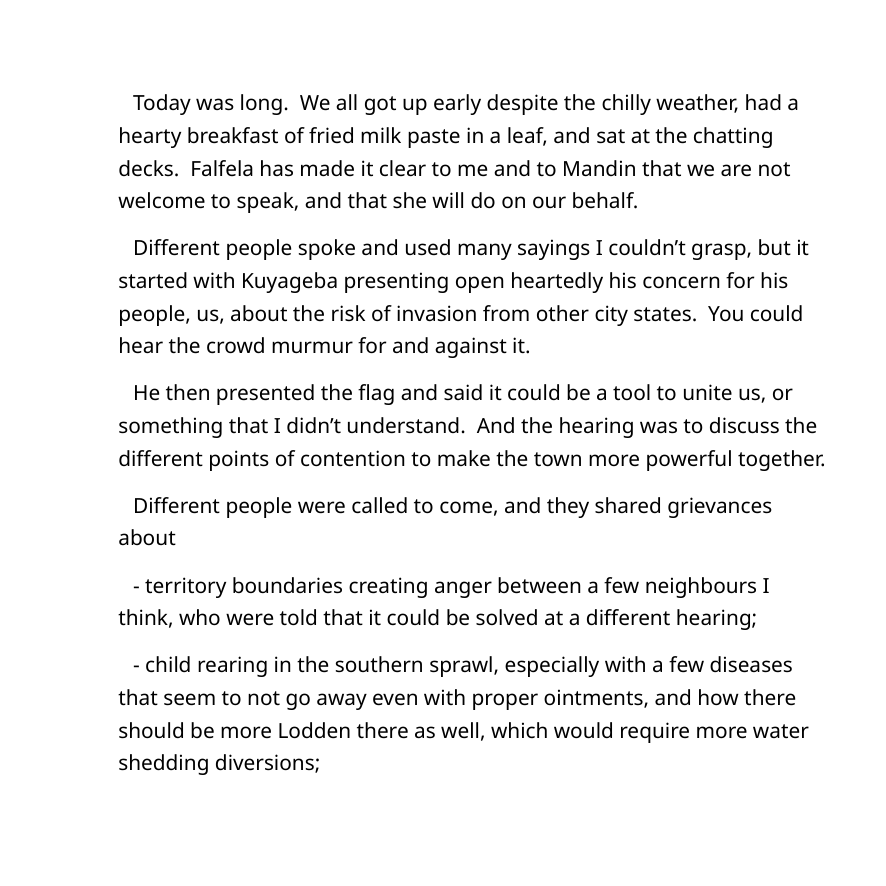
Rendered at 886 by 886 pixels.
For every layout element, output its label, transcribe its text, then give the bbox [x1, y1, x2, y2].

text - territory boundaries creating anger between a few neighbours I think, who were told that it could be solved at a different hearing; [118, 571, 827, 632]
text - child rearing in the southern sprawl, especially with a few diseases that seem to not go away even with proper ointments, and how there should be more Lodden there as well, which would require more water shedding diversions; [118, 651, 827, 777]
text Different people were called to come, and they shared grievances about [118, 491, 827, 552]
text Today was long. We all got up early despite the chilly weather, had a hearty breakfast of fried milk paste in a leaf, and sat at the chatting decks. Falfela has made it clear to me and to Mandin that we are not welcome to speak, and that she will do on our behalf. [118, 88, 827, 215]
text Different people spoke and used many sayings I couldn’t grasp, but it started with Kuyageba presenting open heartedly his concern for his people, us, about the risk of invasion from other city states. You could hear the crowd murmur for and against it. [118, 233, 827, 360]
text He then presented the flag and said it could be a tool to unite us, or something that I didn’t understand. And the hearing was to discuss the different points of contention to make the town more powerful together. [118, 378, 827, 472]
